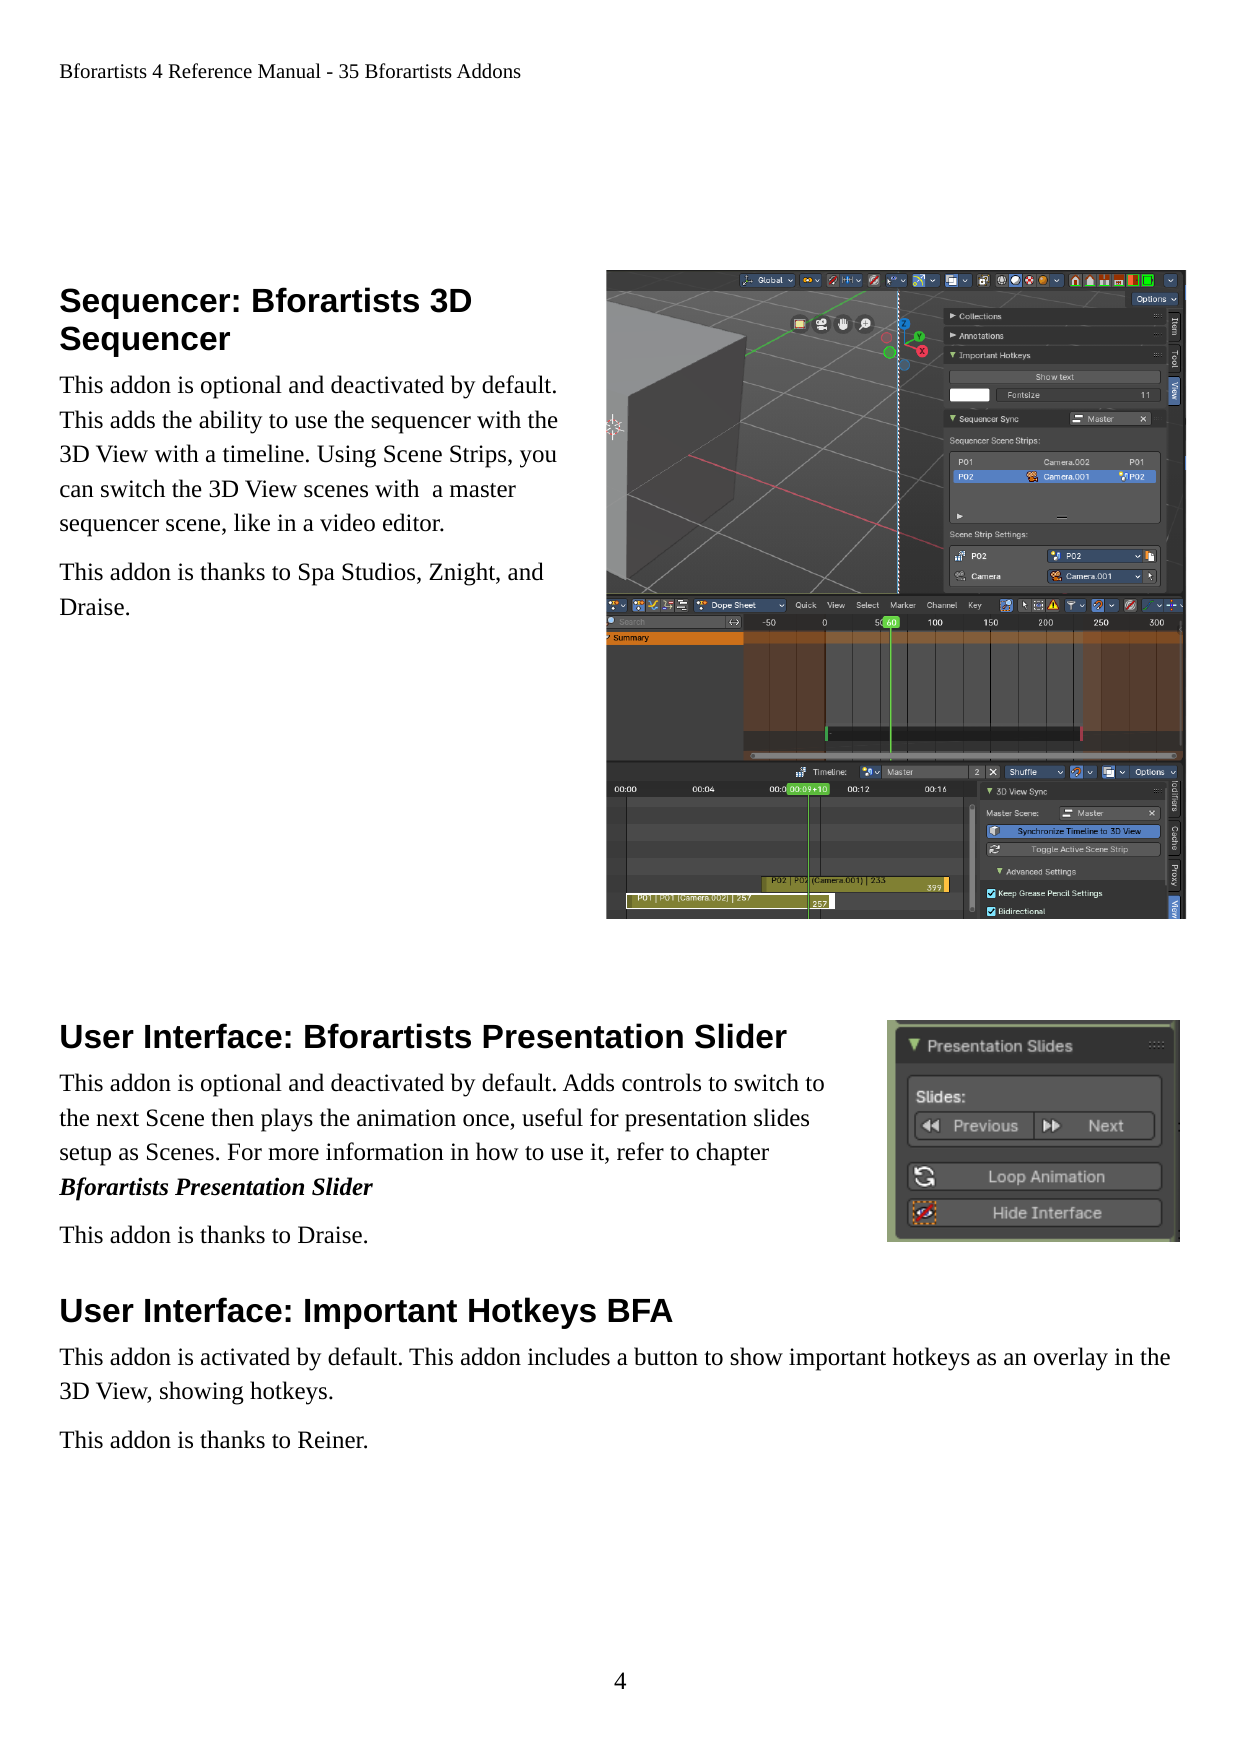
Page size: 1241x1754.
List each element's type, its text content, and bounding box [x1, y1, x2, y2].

text This addon is activated by default. This addon includes a button to show important hotkeys as an overlay in the 3D View, showing hotkeys. [59, 1342, 1181, 1405]
subtitle User Interface: Bforartists Presentation Slider [59, 1017, 1181, 1056]
text This addon is thanks to Draise. [59, 1221, 1181, 1249]
text This addon is thanks to Reiner. [59, 1425, 1181, 1454]
picture [887, 1020, 1180, 1242]
text This addon is thanks to Spa Studios, Znight, and Draise. [59, 557, 606, 621]
subtitle Sequencer: Bforartists 3D Sequencer [59, 281, 606, 358]
picture [606, 270, 1187, 919]
subtitle User Interface: Important Hotkeys BFA [59, 1291, 1181, 1329]
text This addon is optional and deactivated by default. This adds the ability to use the sequencer with the 3D View with a timeline. Using Scene Strips, you can switch the 3D View scenes with a master sequencer scene, like in a video editor. [59, 370, 606, 537]
text This addon is optional and deactivated by default. Adds controls to switch to the next Scene then plays the animation once, useful for presentation slides setup as Scenes. For more information in how to use it, refer to chapter Bforartists Presentation Slider [59, 1068, 887, 1200]
